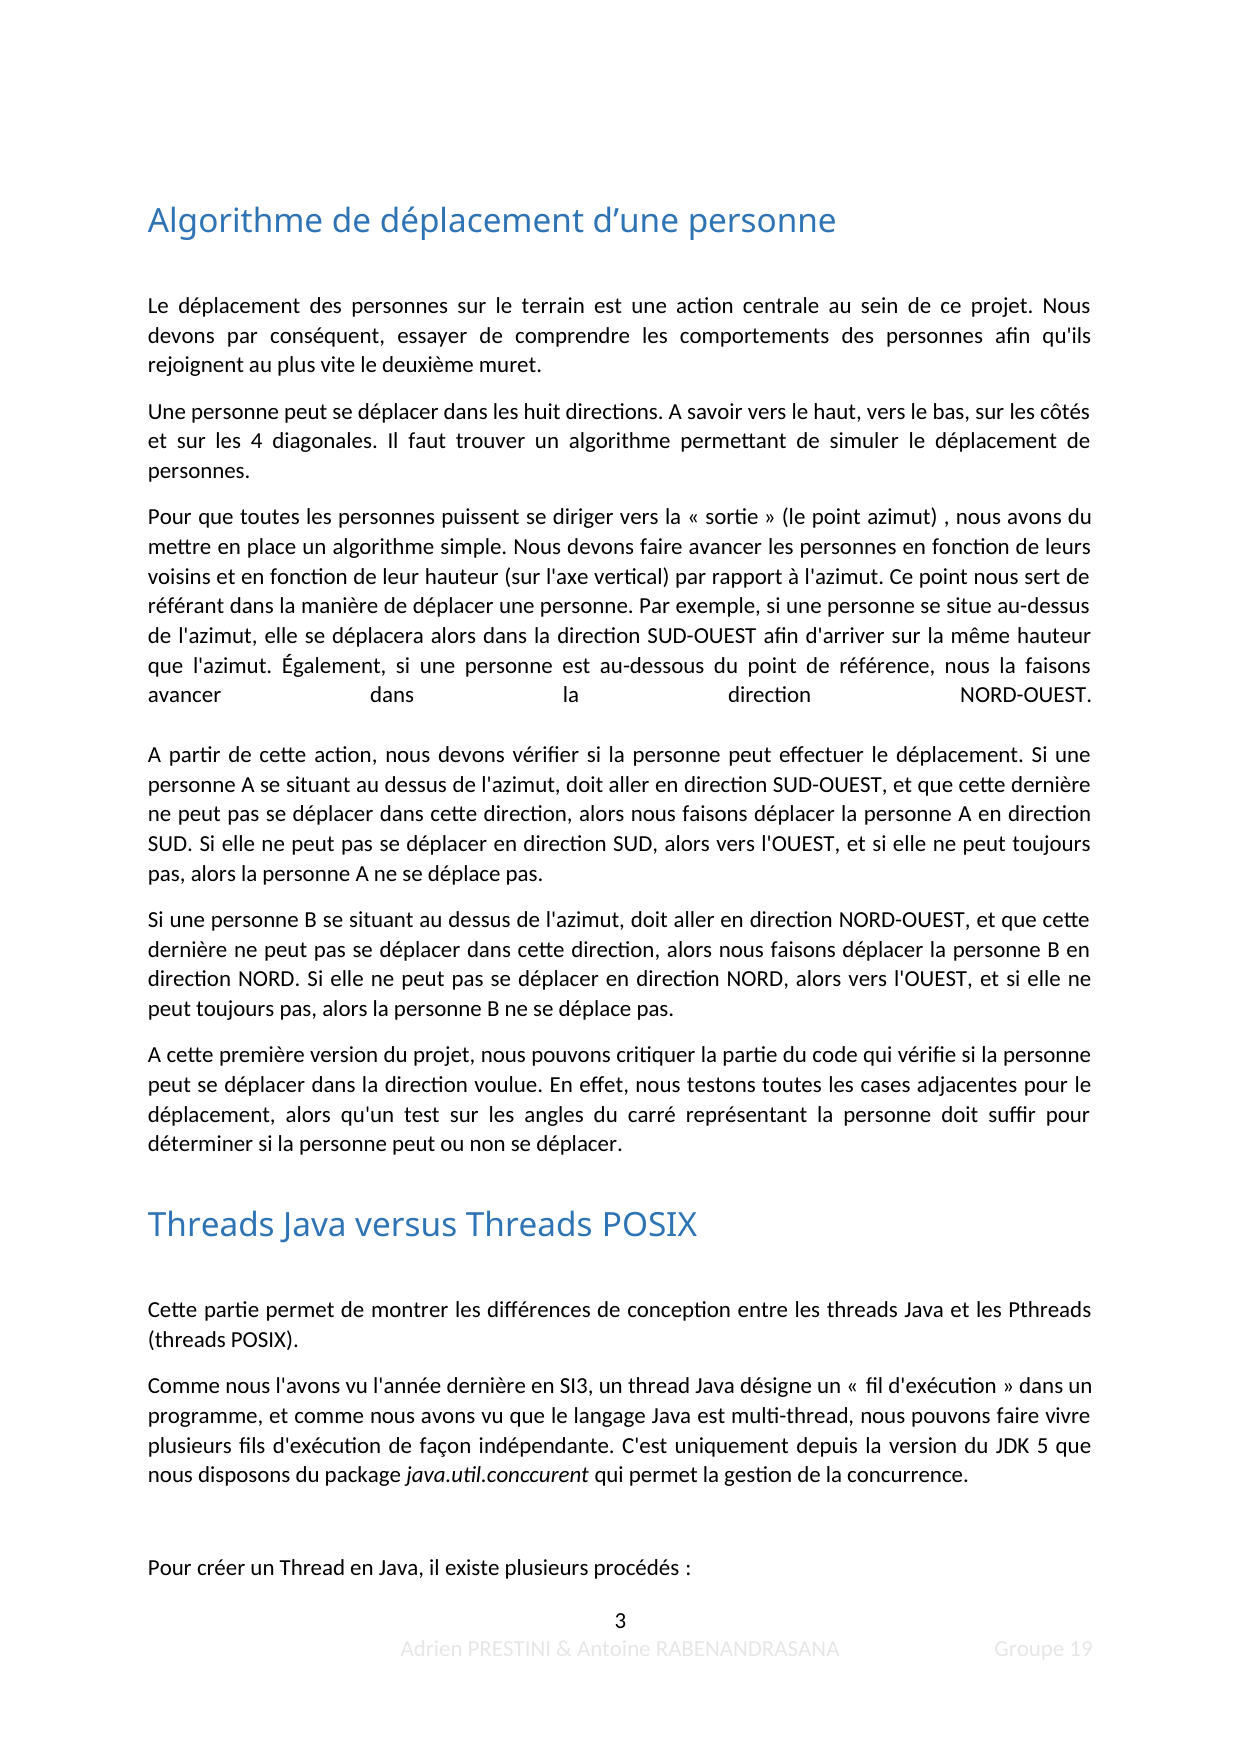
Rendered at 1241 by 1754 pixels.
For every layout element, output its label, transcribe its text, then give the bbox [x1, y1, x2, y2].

text Pour que toutes les personnes puissent se diriger vers la « sortie » (le point azimut) , nous avons du mettre en place un algorithme simple. Nous devons faire avancer les personnes en fonction de leurs voisins et en fonction de leur hauteur (sur l'axe vertical) par rapport à l'azimut. Ce point nous sert de référant dans la manière de déplacer une personne. Par exemple, si une personne se situe au-dessus de l'azimut, elle se déplacera alors dans la direction SUD-OUEST afin d'arriver sur la même hauteur que l'azimut. Également, si une personne est au-dessous du point de référence, nous la faisons avancer dans la direction NORD-OUEST. A partir de cette action, nous devons vérifier si la personne peut effectuer le déplacement. Si une personne A se situant au dessus de l'azimut, doit aller en direction SUD-OUEST, et que cette dernière ne peut pas se déplacer dans cette direction, alors nous faisons déplacer la personne A en direction SUD. Si elle ne peut pas se déplacer en direction SUD, alors vers l'OUEST, et si elle ne peut toujours pas, alors la personne A ne se déplace pas. [148, 502, 1093, 887]
text Si une personne B se situant au dessus de l'azimut, doit aller en direction NORD-OUEST, et que cette dernière ne peut pas se déplacer dans cette direction, alors nous faisons déplacer la personne B en direction NORD. Si elle ne peut pas se déplacer en direction NORD, alors vers l'OUEST, et si elle ne peut toujours pas, alors la personne B ne se déplace pas. [148, 905, 1093, 1022]
text A cette première version du projet, nous pouvons critiquer la partie du code qui vérifie si la personne peut se déplacer dans la direction voulue. En effet, nous testons toutes les cases adjacentes pour le déplacement, alors qu'un test sur les angles du carré représentant la personne doit suffir pour déterminer si la personne peut ou non se déplacer. [148, 1041, 1093, 1158]
subtitle Algorithme de déplacement d’une personne [148, 197, 1093, 242]
text Une personne peut se déplacer dans les huit directions. A savoir vers le haut, vers le bas, sur les côtés et sur les 4 diagonales. Il faut trouver un algorithme permettant de simuler le déplacement de personnes. [148, 397, 1093, 484]
text Cette partie permet de montrer les différences de conception entre les threads Java et les Pthreads (threads POSIX). [148, 1295, 1093, 1353]
subtitle Threads Java versus Threads POSIX [148, 1201, 1093, 1246]
text Pour créer un Thread en Java, il existe plusieurs procédés : [148, 1553, 1093, 1581]
text Le déplacement des personnes sur le terrain est une action centrale au sein de ce projet. Nous devons par conséquent, essayer de comprendre les comportements des personnes afin qu'ils rejoignent au plus vite le deuxième muret. [148, 291, 1093, 378]
text Comme nous l'avons vu l'année dernière en SI3, un thread Java désigne un « fil d'exécution » dans un programme, et comme nous avons vu que le langage Java est multi-thread, nous pouvons faire vivre plusieurs fils d'exécution de façon indépendante. C'est uniquement depuis la version du JDK 5 que nous disposons du package java.util.conccurent qui permet la gestion de la concurrence. [148, 1371, 1093, 1488]
